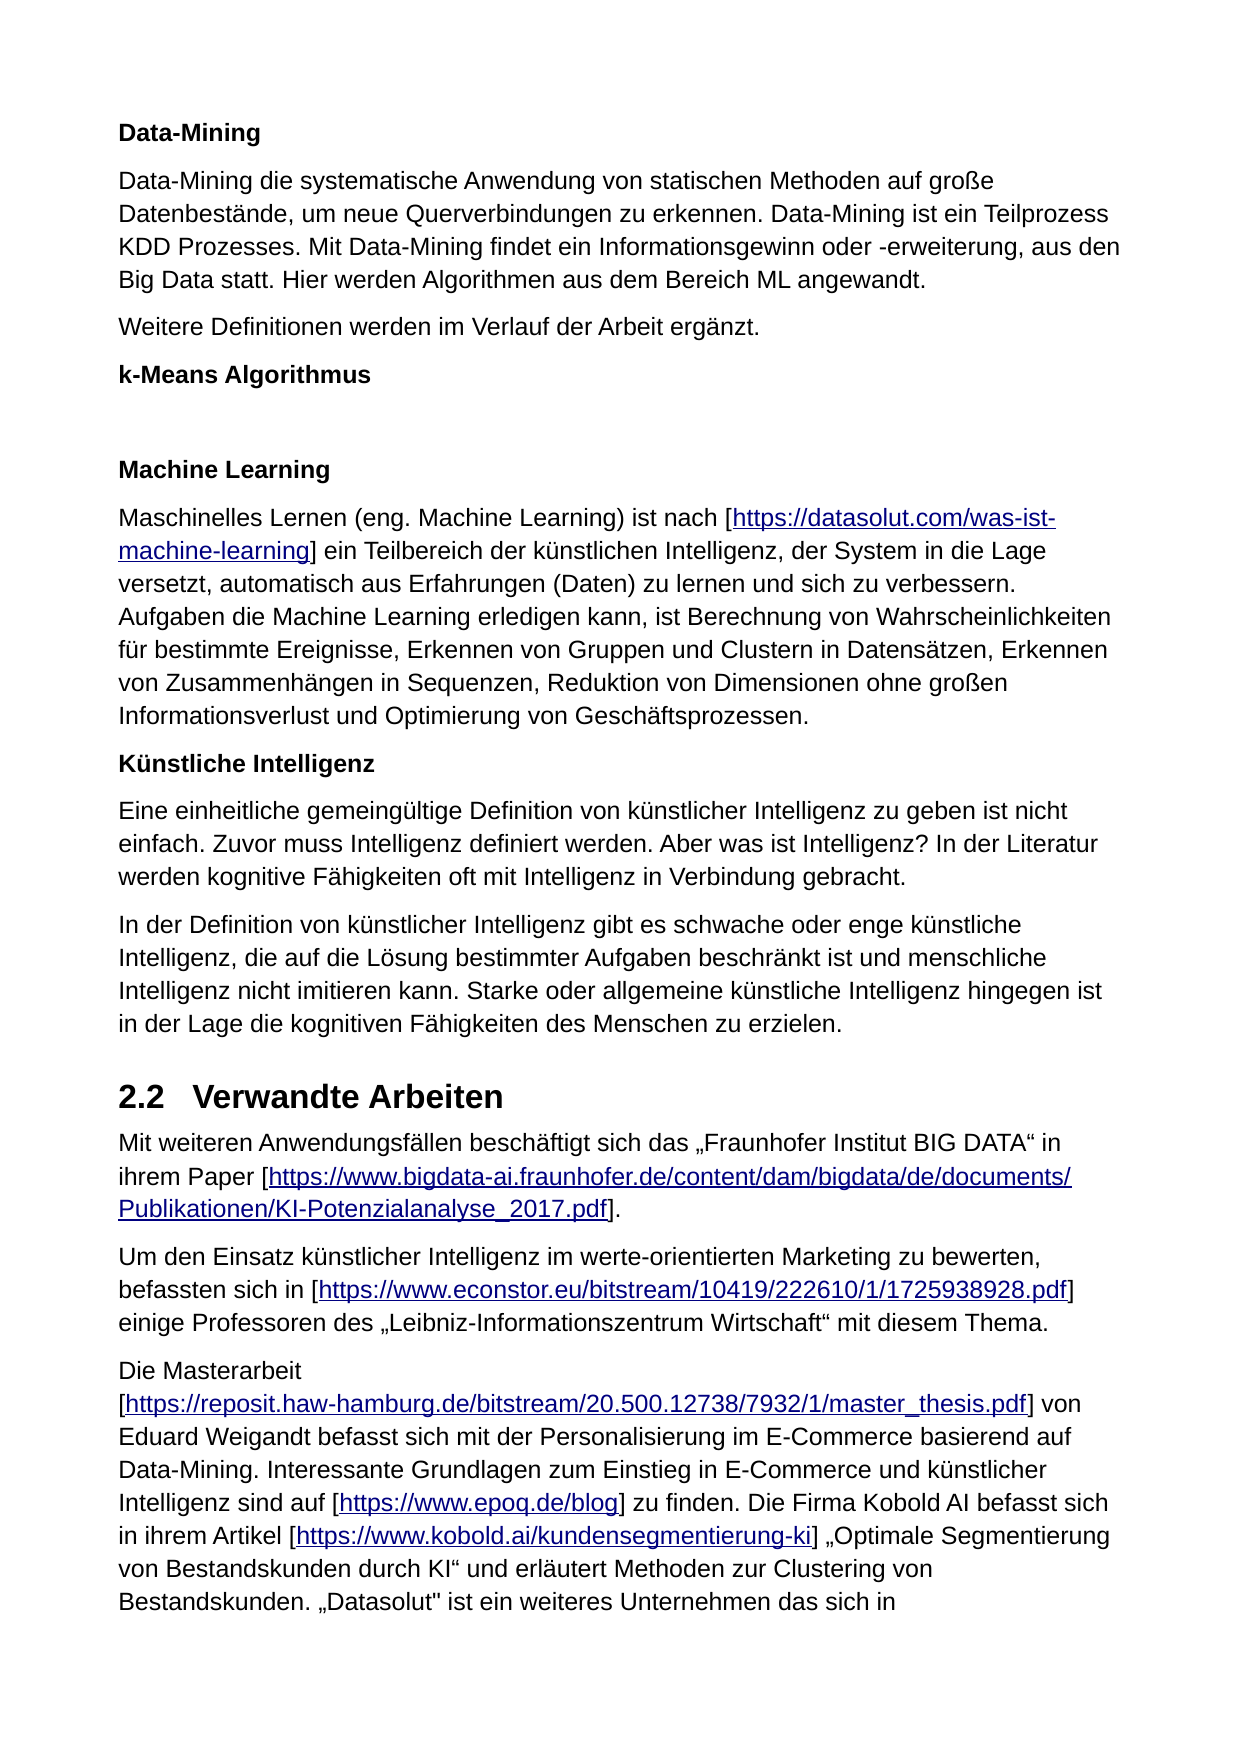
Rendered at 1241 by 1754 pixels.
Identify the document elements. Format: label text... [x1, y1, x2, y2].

text Machine Learning [118, 455, 1122, 484]
text Eine einheitliche gemeingültige Definition von künstlicher Intelligenz zu geben ist nicht einfach. Zuvor muss Intelligenz definiert werden. Aber was ist Intelligenz? In der Literatur werden kognitive Fähigkeiten oft mit Intelligenz in Verbindung gebracht. [118, 796, 1122, 891]
text Künstliche Intelligenz [118, 748, 1122, 777]
text Maschinelles Lernen (eng. Machine Learning) ist nach [https://datasolut.com/was-ist-machine-learning] ein Teilbereich der künstlichen Intelligenz, der System in die Lage versetzt, automatisch aus Erfahrungen (Daten) zu lernen und sich zu verbessern. Aufgaben die Machine Learning erledigen kann, ist Berechnung von Wahrscheinlichkeiten für bestimmte Ereignisse, Erkennen von Gruppen und Clustern in Datensätzen, Erkennen von Zusammenhängen in Sequenzen, Reduktion von Dimensionen ohne großen Informationsverlust und Optimierung von Geschäftsprozessen. [118, 503, 1122, 730]
text k-Means Algorithmus [118, 360, 1122, 389]
text Data-Mining die systematische Anwendung von statischen Methoden auf große Datenbestände, um neue Querverbindungen zu erkennen. Data-Mining ist ein Teilprozess KDD Prozesses. Mit Data-Mining findet ein Informationsgewinn oder -erweiterung, aus den Big Data statt. Hier werden Algorithmen aus dem Bereich ML angewandt. [118, 166, 1122, 293]
text Um den Einsatz künstlicher Intelligenz im werte-orientierten Marketing zu bewerten, befassten sich in [https://www.econstor.eu/bitstream/10419/222610/1/1725938928.pdf] einige Professoren des „Leibniz-Informationszentrum Wirtschaft“ mit diesem Thema. [118, 1242, 1122, 1337]
text Die Masterarbeit [https://reposit.haw-hamburg.de/bitstream/20.500.12738/7932/1/master_thesis.pdf] von Eduard Weigandt befasst sich mit der Personalisierung im E-Commerce basierend auf Data-Mining. Interessante Grundlagen zum Einstieg in E-Commerce und künstlicher Intelligenz sind auf [https://www.epoq.de/blog] zu finden. Die Firma Kobold AI befasst sich in ihrem Artikel [https://www.kobold.ai/kundensegmentierung-ki] „Optimale Segmentierung von Bestandskunden durch KI“ und erläutert Methoden zur Clustering von Bestandskunden. „Datasolut" ist ein weiteres Unternehmen das sich in [118, 1356, 1122, 1616]
text Mit weiteren Anwendungsfällen beschäftigt sich das „Fraunhofer Institut BIG DATA“ in ihrem Paper [https://www.bigdata-ai.fraunhofer.de/content/dam/bigdata/de/documents/Publikationen/KI-Potenzialanalyse_2017.pdf]. [118, 1128, 1122, 1223]
text In der Definition von künstlicher Intelligenz gibt es schwache oder enge künstliche Intelligenz, die auf die Lösung bestimmter Aufgaben beschränkt ist und menschliche Intelligenz nicht imitieren kann. Starke oder allgemeine künstliche Intelligenz hingegen ist in der Lage die kognitiven Fähigkeiten des Menschen zu erzielen. [118, 910, 1122, 1038]
text Weitere Definitionen werden im Verlauf der Arbeit ergänzt. [118, 312, 1122, 341]
text Data-Mining [118, 118, 1122, 147]
subtitle Verwandte Arbeiten [118, 1077, 1122, 1116]
